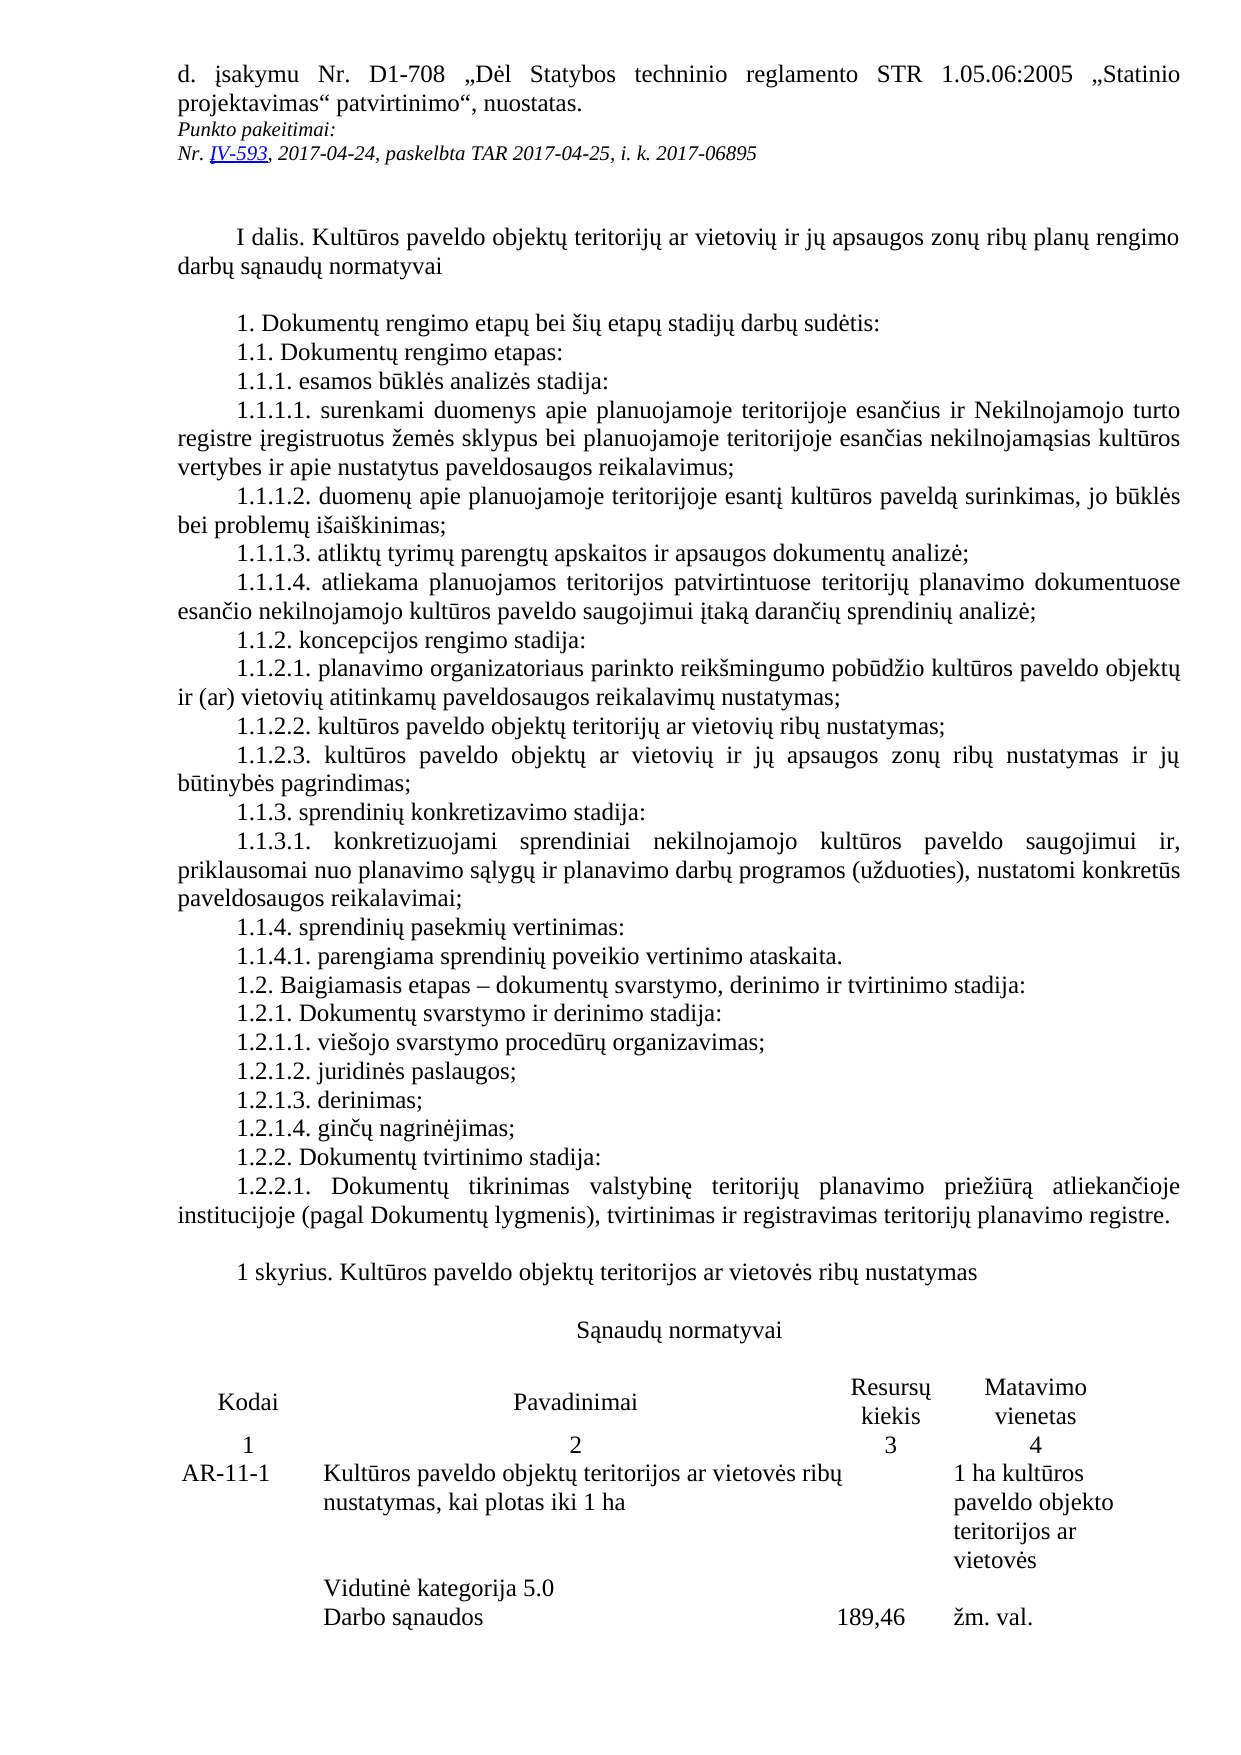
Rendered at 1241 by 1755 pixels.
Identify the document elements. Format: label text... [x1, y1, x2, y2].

text 1.1.1.3. atliktų tyrimų parengtų apskaitos ir apsaugos dokumentų analizė; [177, 538, 1181, 567]
text 1.1. Dokumentų rengimo etapas: [177, 337, 1181, 366]
text 1.2.1.4. ginčų nagrinėjimas; [177, 1113, 1181, 1142]
text 1.1.4.1. parengiama sprendinių poveikio vertinimo ataskaita. [177, 941, 1181, 970]
text 1.2.2. Dokumentų tvirtinimo stadija: [177, 1142, 1181, 1171]
text 1.1.3. sprendinių konkretizavimo stadija: [177, 797, 1181, 826]
text 1.1.3.1. konkretizuojami sprendiniai nekilnojamojo kultūros paveldo saugojimui ir, priklausomai nuo planavimo sąlygų ir planavimo darbų programos (užduoties), nustatomi konkretūs paveldosaugos reikalavimai; [177, 826, 1181, 912]
text 1.1.1.2. duomenų apie planuojamoje teritorijoje esantį kultūros paveldą surinkimas, jo būklės bei problemų išaiškinimas; [177, 481, 1181, 538]
text Punkto pakeitimai: [177, 117, 1181, 141]
text 1.1.1.1. surenkami duomenys apie planuojamoje teritorijoje esančius ir Nekilnojamojo turto registre įregistruotus žemės sklypus bei planuojamoje teritorijoje esančias nekilnojamąsias kultūros vertybes ir apie nustatytus paveldosaugos reikalavimus; [177, 395, 1181, 481]
text Sąnaudų normatyvai [177, 1315, 1181, 1343]
text 1.1.1. esamos būklės analizės stadija: [177, 366, 1181, 395]
text 1.1.2.3. kultūros paveldo objektų ar vietovių ir jų apsaugos zonų ribų nustatymas ir jų būtinybės pagrindimas; [177, 740, 1181, 797]
text 1.1.2.1. planavimo organizatoriaus parinkto reikšmingumo pobūdžio kultūros paveldo objektų ir (ar) vietovių atitinkamų paveldosaugos reikalavimų nustatymas; [177, 653, 1181, 711]
text 1.1.1.4. atliekama planuojamos teritorijos patvirtintuose teritorijų planavimo dokumentuose esančio nekilnojamojo kultūros paveldo saugojimui įtaką darančių sprendinių analizė; [177, 567, 1181, 625]
text I dalis. Kultūros paveldo objektų teritorijų ar vietovių ir jų apsaugos zonų ribų planų rengimo darbų sąnaudų normatyvai [177, 222, 1181, 280]
text 1.2.1. Dokumentų svarstymo ir derinimo stadija: [177, 998, 1181, 1027]
text 1. Dokumentų rengimo etapų bei šių etapų stadijų darbų sudėtis: [177, 308, 1181, 337]
text 1.2.1.1. viešojo svarstymo procedūrų organizavimas; [177, 1027, 1181, 1056]
text 1.2.1.3. derinimas; [177, 1085, 1181, 1113]
text 1.1.4. sprendinių pasekmių vertinimas: [177, 912, 1181, 941]
text 1.2. Baigiamasis etapas – dokumentų svarstymo, derinimo ir tvirtinimo stadija: [177, 970, 1181, 998]
text d. įsakymu Nr. D1-708 „Dėl Statybos techninio reglamento STR 1.05.06:2005 „Statinio projektavimas“ patvirtinimo“, nuostatas. [177, 59, 1181, 117]
text 1.2.1.2. juridinės paslaugos; [177, 1056, 1181, 1085]
text 1.1.2.2. kultūros paveldo objektų teritorijų ar vietovių ribų nustatymas; [177, 711, 1181, 740]
text 1.1.2. koncepcijos rengimo stadija: [177, 625, 1181, 653]
text Nr. ĮV-593, 2017-04-24, paskelbta TAR 2017-04-25, i. k. 2017-06895 [177, 141, 1181, 165]
text 1.2.2.1. Dokumentų tikrinimas valstybinę teritorijų planavimo priežiūrą atliekančioje institucijoje (pagal Dokumentų lygmenis), tvirtinimas ir registravimas teritorijų planavimo registre. [177, 1171, 1181, 1228]
text 1 skyrius. Kultūros paveldo objektų teritorijos ar vietovės ribų nustatymas [177, 1257, 1181, 1286]
